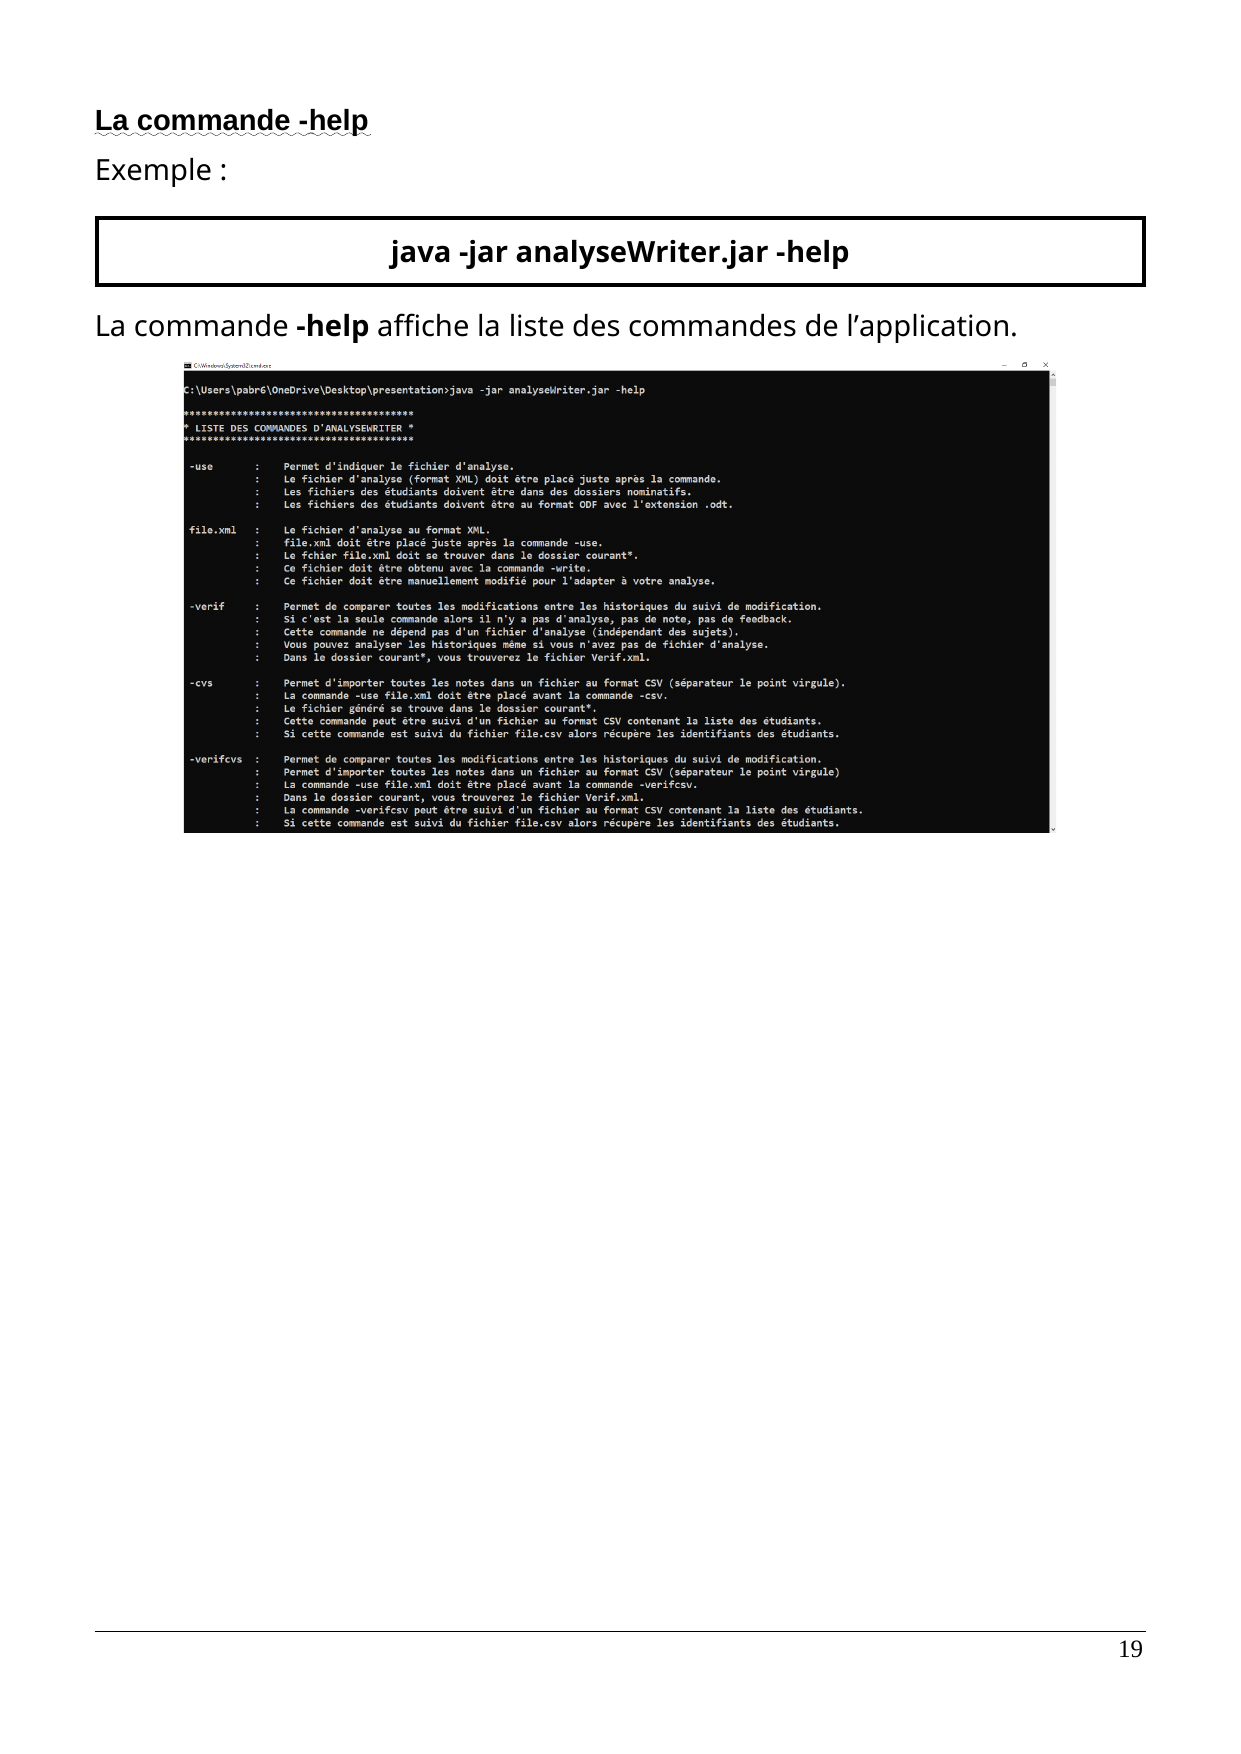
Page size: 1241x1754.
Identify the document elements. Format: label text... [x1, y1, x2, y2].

subtitle La commande -help [94, 103, 1146, 137]
text java -jar analyseWriter.jar -help [99, 220, 1142, 283]
text Exemple : [94, 149, 1146, 189]
picture [183, 360, 1057, 833]
text La commande -help affiche la liste des commandes de l’application. [94, 305, 1146, 344]
